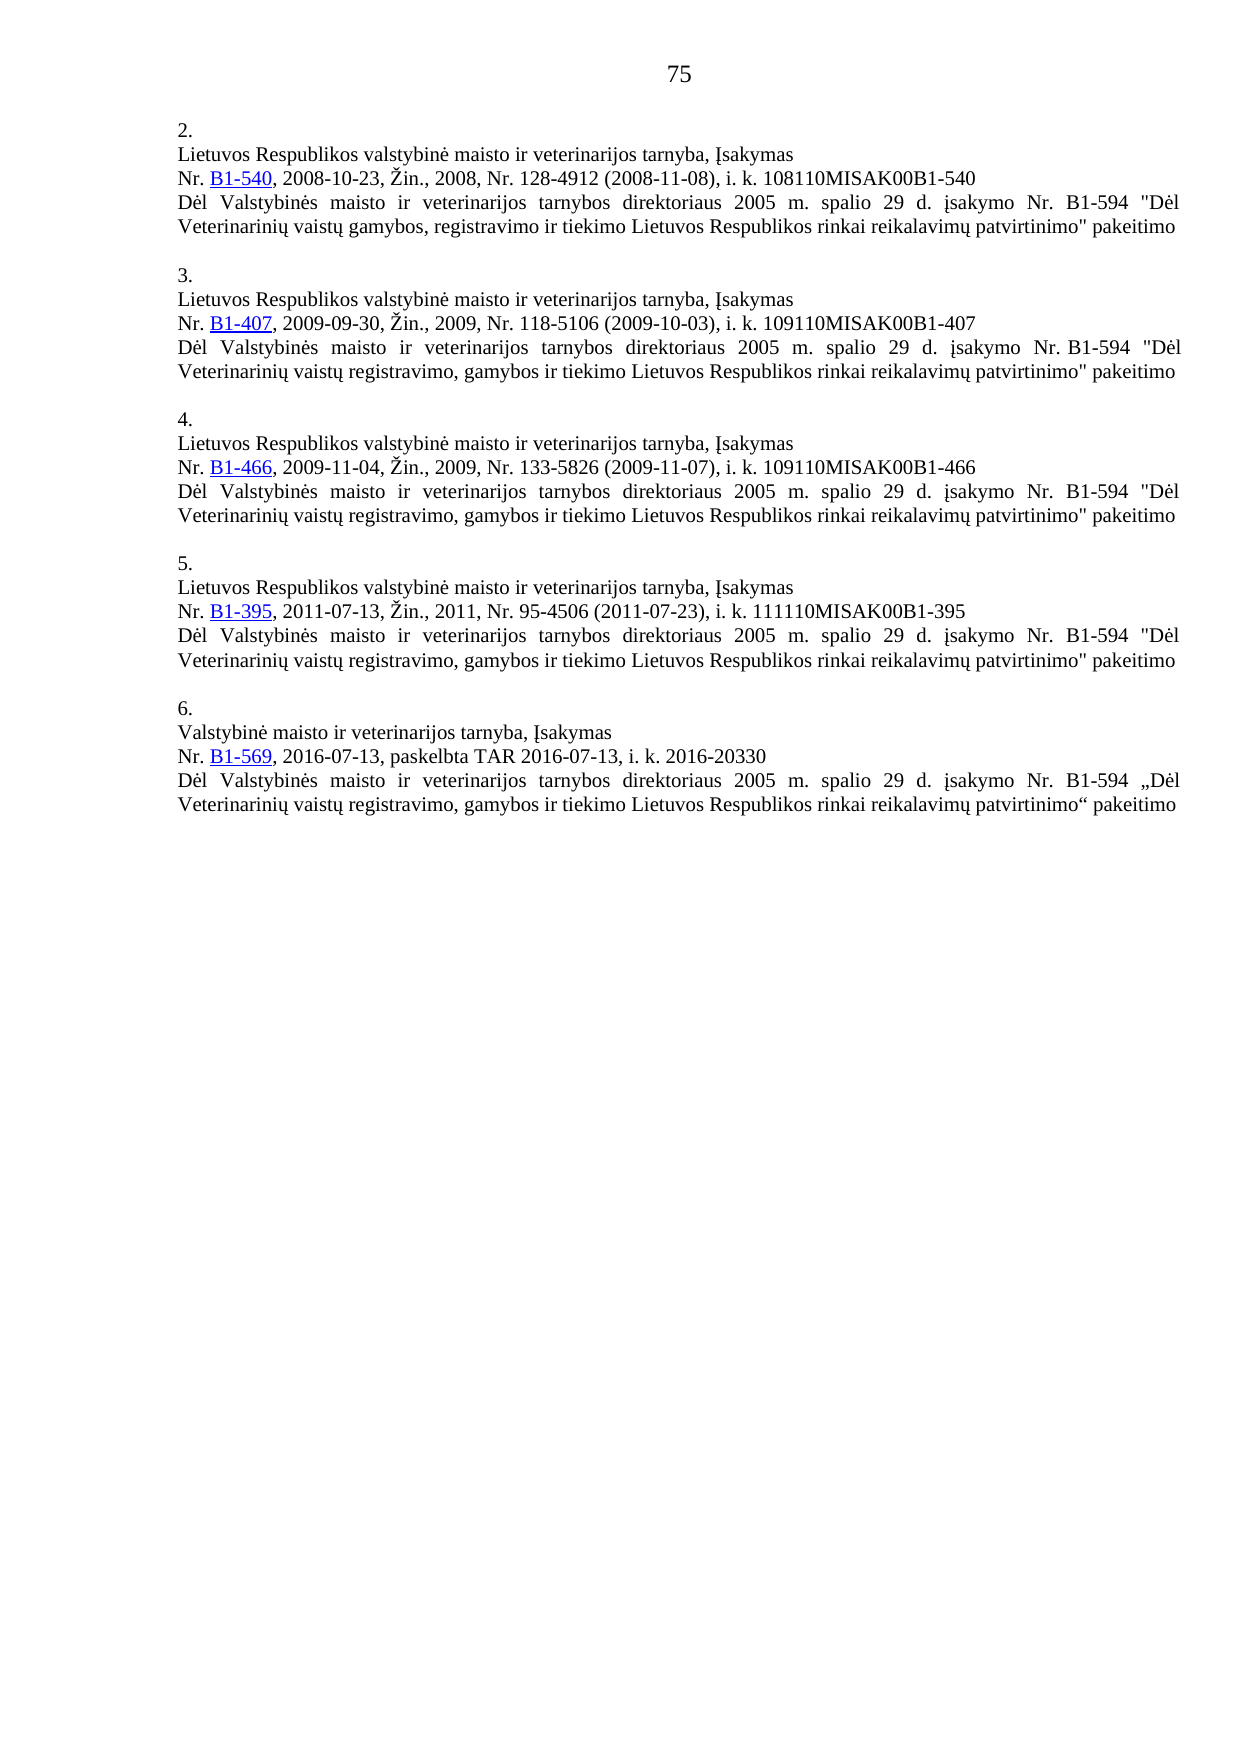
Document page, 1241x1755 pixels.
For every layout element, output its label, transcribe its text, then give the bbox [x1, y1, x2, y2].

text Nr. B1-466, 2009-11-04, Žin., 2009, Nr. 133-5826 (2009-11-07), i. k. 109110MISAK00B1-466 [177, 455, 1181, 479]
text Dėl Valstybinės maisto ir veterinarijos tarnybos direktoriaus 2005 m. spalio 29 d. įsakymo Nr. B1-594 "Dėl Veterinarinių vaistų registravimo, gamybos ir tiekimo Lietuvos Respublikos rinkai reikalavimų patvirtinimo" pakeitimo [177, 479, 1181, 527]
text 5. [177, 551, 1181, 575]
text Dėl Valstybinės maisto ir veterinarijos tarnybos direktoriaus 2005 m. spalio 29 d. įsakymo Nr. B1-594 "Dėl Veterinarinių vaistų registravimo, gamybos ir tiekimo Lietuvos Respublikos rinkai reikalavimų patvirtinimo" pakeitimo [177, 335, 1181, 383]
text Lietuvos Respublikos valstybinė maisto ir veterinarijos tarnyba, Įsakymas [177, 575, 1181, 599]
text Lietuvos Respublikos valstybinė maisto ir veterinarijos tarnyba, Įsakymas [177, 142, 1181, 166]
text Lietuvos Respublikos valstybinė maisto ir veterinarijos tarnyba, Įsakymas [177, 287, 1181, 311]
text 4. [177, 407, 1181, 431]
text 6. [177, 696, 1181, 720]
text Nr. B1-540, 2008-10-23, Žin., 2008, Nr. 128-4912 (2008-11-08), i. k. 108110MISAK00B1-540 [177, 166, 1181, 190]
text Nr. B1-407, 2009-09-30, Žin., 2009, Nr. 118-5106 (2009-10-03), i. k. 109110MISAK00B1-407 [177, 311, 1181, 335]
text Lietuvos Respublikos valstybinė maisto ir veterinarijos tarnyba, Įsakymas [177, 431, 1181, 455]
text Dėl Valstybinės maisto ir veterinarijos tarnybos direktoriaus 2005 m. spalio 29 d. įsakymo Nr. B1-594 "Dėl Veterinarinių vaistų gamybos, registravimo ir tiekimo Lietuvos Respublikos rinkai reikalavimų patvirtinimo" pakeitimo [177, 190, 1181, 238]
text 2. [177, 118, 1181, 142]
text Nr. B1-569, 2016-07-13, paskelbta TAR 2016-07-13, i. k. 2016-20330 [177, 744, 1181, 768]
text Nr. B1-395, 2011-07-13, Žin., 2011, Nr. 95-4506 (2011-07-23), i. k. 111110MISAK00B1-395 [177, 599, 1181, 623]
text Valstybinė maisto ir veterinarijos tarnyba, Įsakymas [177, 720, 1181, 744]
text 3. [177, 262, 1181, 287]
text Dėl Valstybinės maisto ir veterinarijos tarnybos direktoriaus 2005 m. spalio 29 d. įsakymo Nr. B1-594 „Dėl Veterinarinių vaistų registravimo, gamybos ir tiekimo Lietuvos Respublikos rinkai reikalavimų patvirtinimo“ pakeitimo [177, 768, 1181, 816]
text Dėl Valstybinės maisto ir veterinarijos tarnybos direktoriaus 2005 m. spalio 29 d. įsakymo Nr. B1-594 "Dėl Veterinarinių vaistų registravimo, gamybos ir tiekimo Lietuvos Respublikos rinkai reikalavimų patvirtinimo" pakeitimo [177, 623, 1181, 672]
